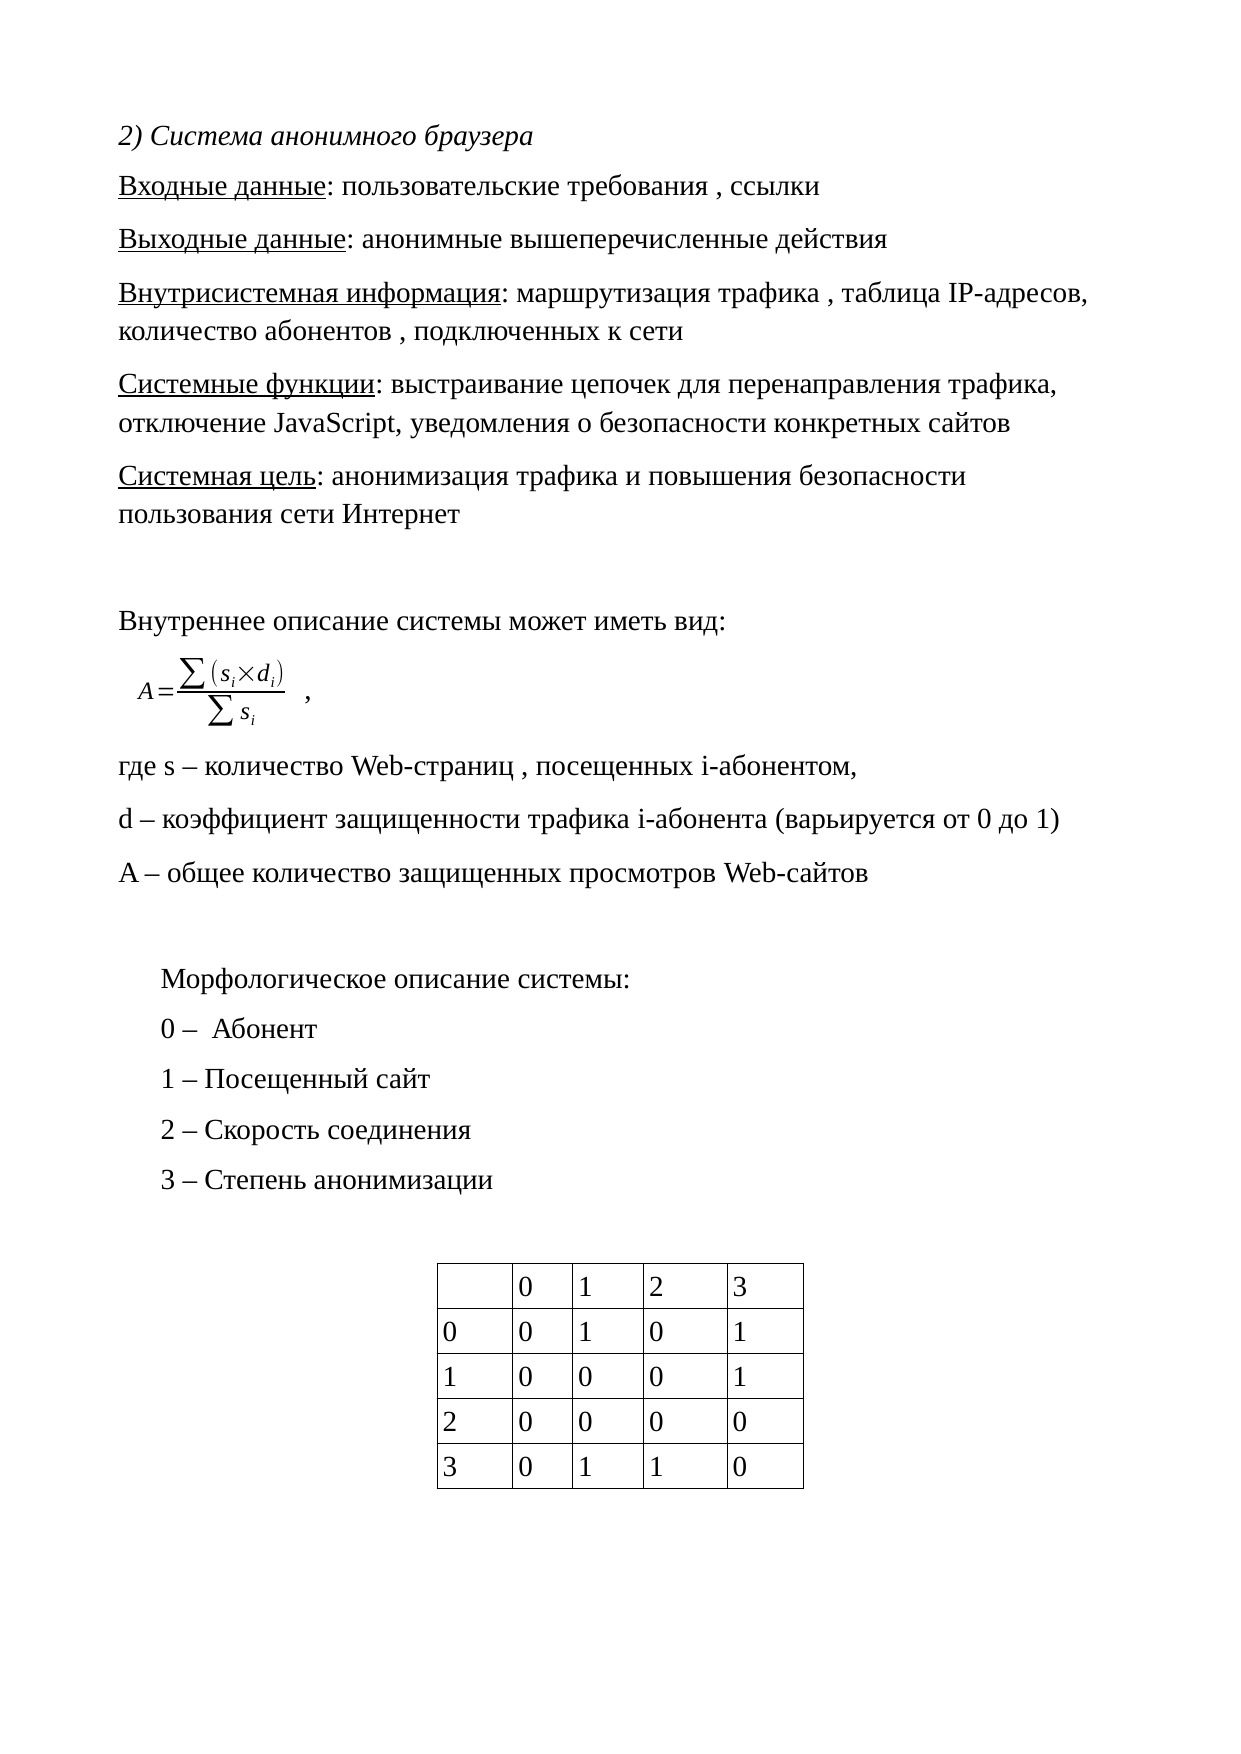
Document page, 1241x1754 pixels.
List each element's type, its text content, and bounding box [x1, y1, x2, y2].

table_cell 0 [513, 1444, 572, 1488]
text Внутрисистемная информация: маршрутизация трафика , таблица IP-адресов, количество абонентов , подключенных к сети [118, 275, 1122, 347]
table_header 3 [728, 1264, 803, 1308]
text 0 – Абонент [118, 1011, 1122, 1045]
text A – общее количество защищенных просмотров Web-сайтов [118, 855, 1122, 888]
text где s – количество Web-страниц , посещенных i-абонентом, [118, 748, 1122, 782]
table_cell 0 [513, 1309, 572, 1353]
text Морфологическое описание системы: [118, 961, 1122, 994]
text Внутреннее описание системы может иметь вид: [118, 603, 1122, 636]
table_header 1 [573, 1264, 643, 1308]
table_cell 3 [438, 1444, 512, 1488]
table_cell 0 [644, 1354, 727, 1398]
table_cell 0 [728, 1399, 803, 1443]
text 1 – Посещенный сайт [118, 1062, 1122, 1095]
table_cell 0 [644, 1399, 727, 1443]
table_cell 2 [438, 1399, 512, 1443]
table_cell 0 [513, 1399, 572, 1443]
table_cell 0 [573, 1354, 643, 1398]
table_cell 1 [573, 1444, 643, 1488]
text Системные функции: выстраивание цепочек для перенаправления трафика, отключение JavaScript, уведомления о безопасности конкретных сайтов [118, 366, 1122, 438]
text d – коэффициент защищенности трафика i-абонента (варьируется от 0 до 1) [118, 802, 1122, 835]
table_header [438, 1264, 512, 1308]
table_cell 0 [438, 1309, 512, 1353]
table_header 0 [513, 1264, 572, 1308]
table_cell 1 [438, 1354, 512, 1398]
table_cell 0 [573, 1399, 643, 1443]
text 3 – Степень анонимизации [118, 1162, 1122, 1196]
table_cell 1 [644, 1444, 727, 1488]
table_header 2 [644, 1264, 727, 1308]
text , [118, 656, 1122, 729]
text Системная цель: анонимизация трафика и повышения безопасности пользования сети Интернет [118, 458, 1122, 530]
table_cell 1 [573, 1309, 643, 1353]
list 2) Система анонимного браузера [118, 118, 1122, 152]
table_cell 0 [644, 1309, 727, 1353]
text 2 – Скорость соединения [118, 1112, 1122, 1145]
table_cell 0 [513, 1354, 572, 1398]
text Выходные данные: анонимные вышеперечисленные действия [118, 222, 1122, 255]
table_cell 0 [728, 1444, 803, 1488]
table_cell 1 [728, 1309, 803, 1353]
table_cell 1 [728, 1354, 803, 1398]
text Входные данные: пользовательские требования , ссылки [118, 168, 1122, 202]
